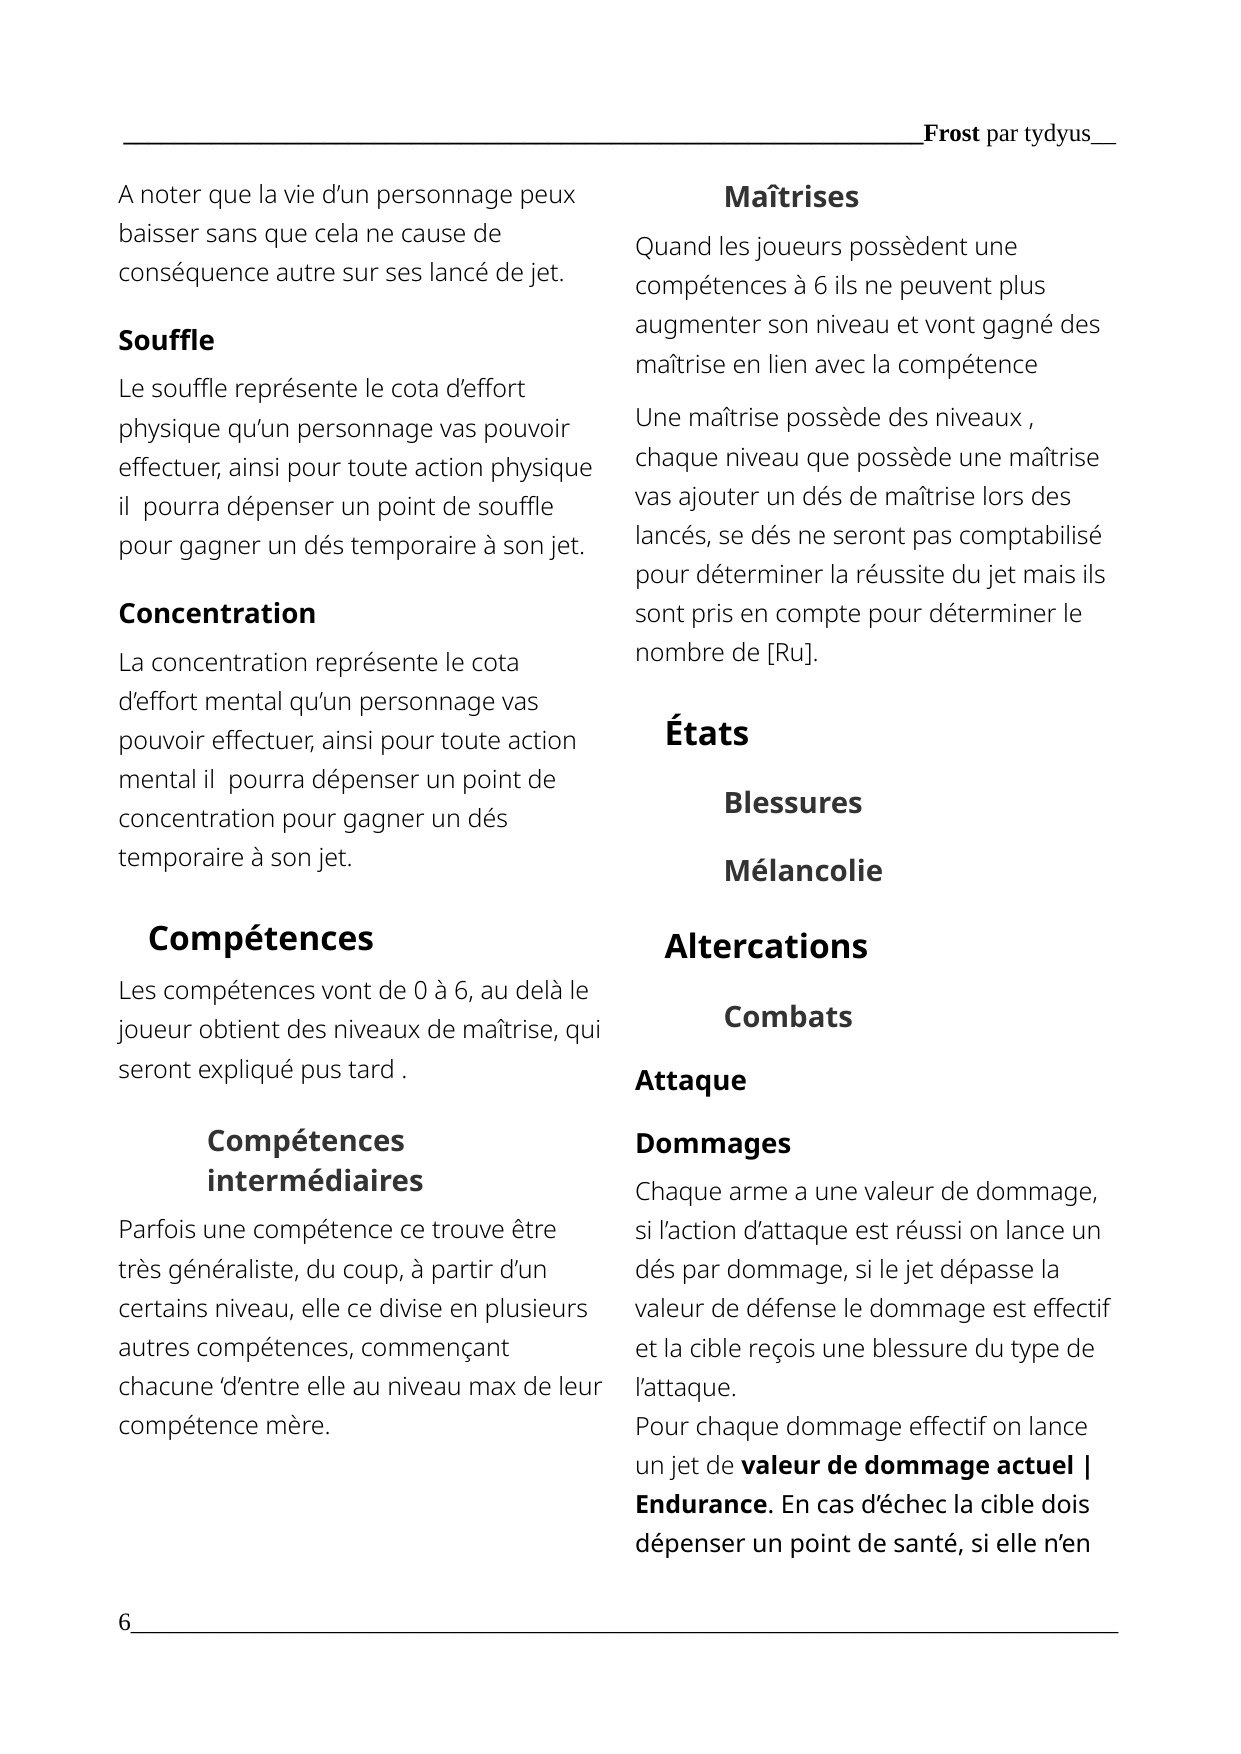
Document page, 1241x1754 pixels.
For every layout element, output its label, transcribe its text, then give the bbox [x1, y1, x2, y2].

subtitle Maîtrises [723, 176, 1122, 216]
text Les compétences vont de 0 à 6, au delà le joueur obtient des niveaux de maîtrise, qui seront expliqué pus tard . [118, 973, 605, 1085]
subtitle Compétences intermédiaires [207, 1119, 605, 1199]
text Parfois une compétence ce trouve être très généraliste, du coup, à partir d’un certains niveau, elle ce divise en plusieurs autres compétences, commençant chacune ‘d’entre elle au niveau max de leur compétence mère. [118, 1212, 605, 1442]
text Chaque arme a une valeur de dommage, si l’action d’attaque est réussi on lance un dés par dommage, si le jet dépasse la valeur de défense le dommage est effectif et la cible reçois une blessure du type de l’attaque. Pour chaque dommage effectif on lance un jet de valeur de dommage actuel | Endurance. En cas d’échec la cible dois dépenser un point de santé, si elle n’en [635, 1174, 1122, 1560]
subtitle Concentration [118, 594, 605, 632]
subtitle Compétences [148, 915, 605, 960]
subtitle États [664, 710, 1122, 755]
subtitle Souffle [118, 321, 605, 359]
subtitle Blessures [723, 782, 1122, 822]
text Le souffle représente le cota d’effort physique qu’un personnage vas pouvoir effectuer, ainsi pour toute action physique il pourra dépenser un point de souffle pour gagner un dés temporaire à son jet. [118, 371, 605, 562]
subtitle Dommages [635, 1123, 1122, 1161]
subtitle Altercations [664, 923, 1122, 969]
subtitle Attaque [635, 1061, 1122, 1098]
text Quand les joueurs possèdent une compétences à 6 ils ne peuvent plus augmenter son niveau et vont gagné des maîtrise en lien avec la compétence [635, 229, 1122, 380]
text A noter que la vie d’un personnage peux baisser sans que cela ne cause de conséquence autre sur ses lancé de jet. [118, 176, 605, 289]
subtitle Mélancolie [723, 849, 1122, 889]
text Une maîtrise possède des niveaux , chaque niveau que possède une maîtrise vas ajouter un dés de maîtrise lors des lancés, se dés ne seront pas comptabilisé pour déterminer la réussite du jet mais ils sont pris en compte pour déterminer le nombre de [Ru]. [635, 400, 1122, 669]
subtitle Combats [723, 996, 1122, 1036]
text La concentration représente le cota d’effort mental qu’un personnage vas pouvoir effectuer, ainsi pour toute action mental il pourra dépenser un point de concentration pour gagner un dés temporaire à son jet. [118, 644, 605, 874]
